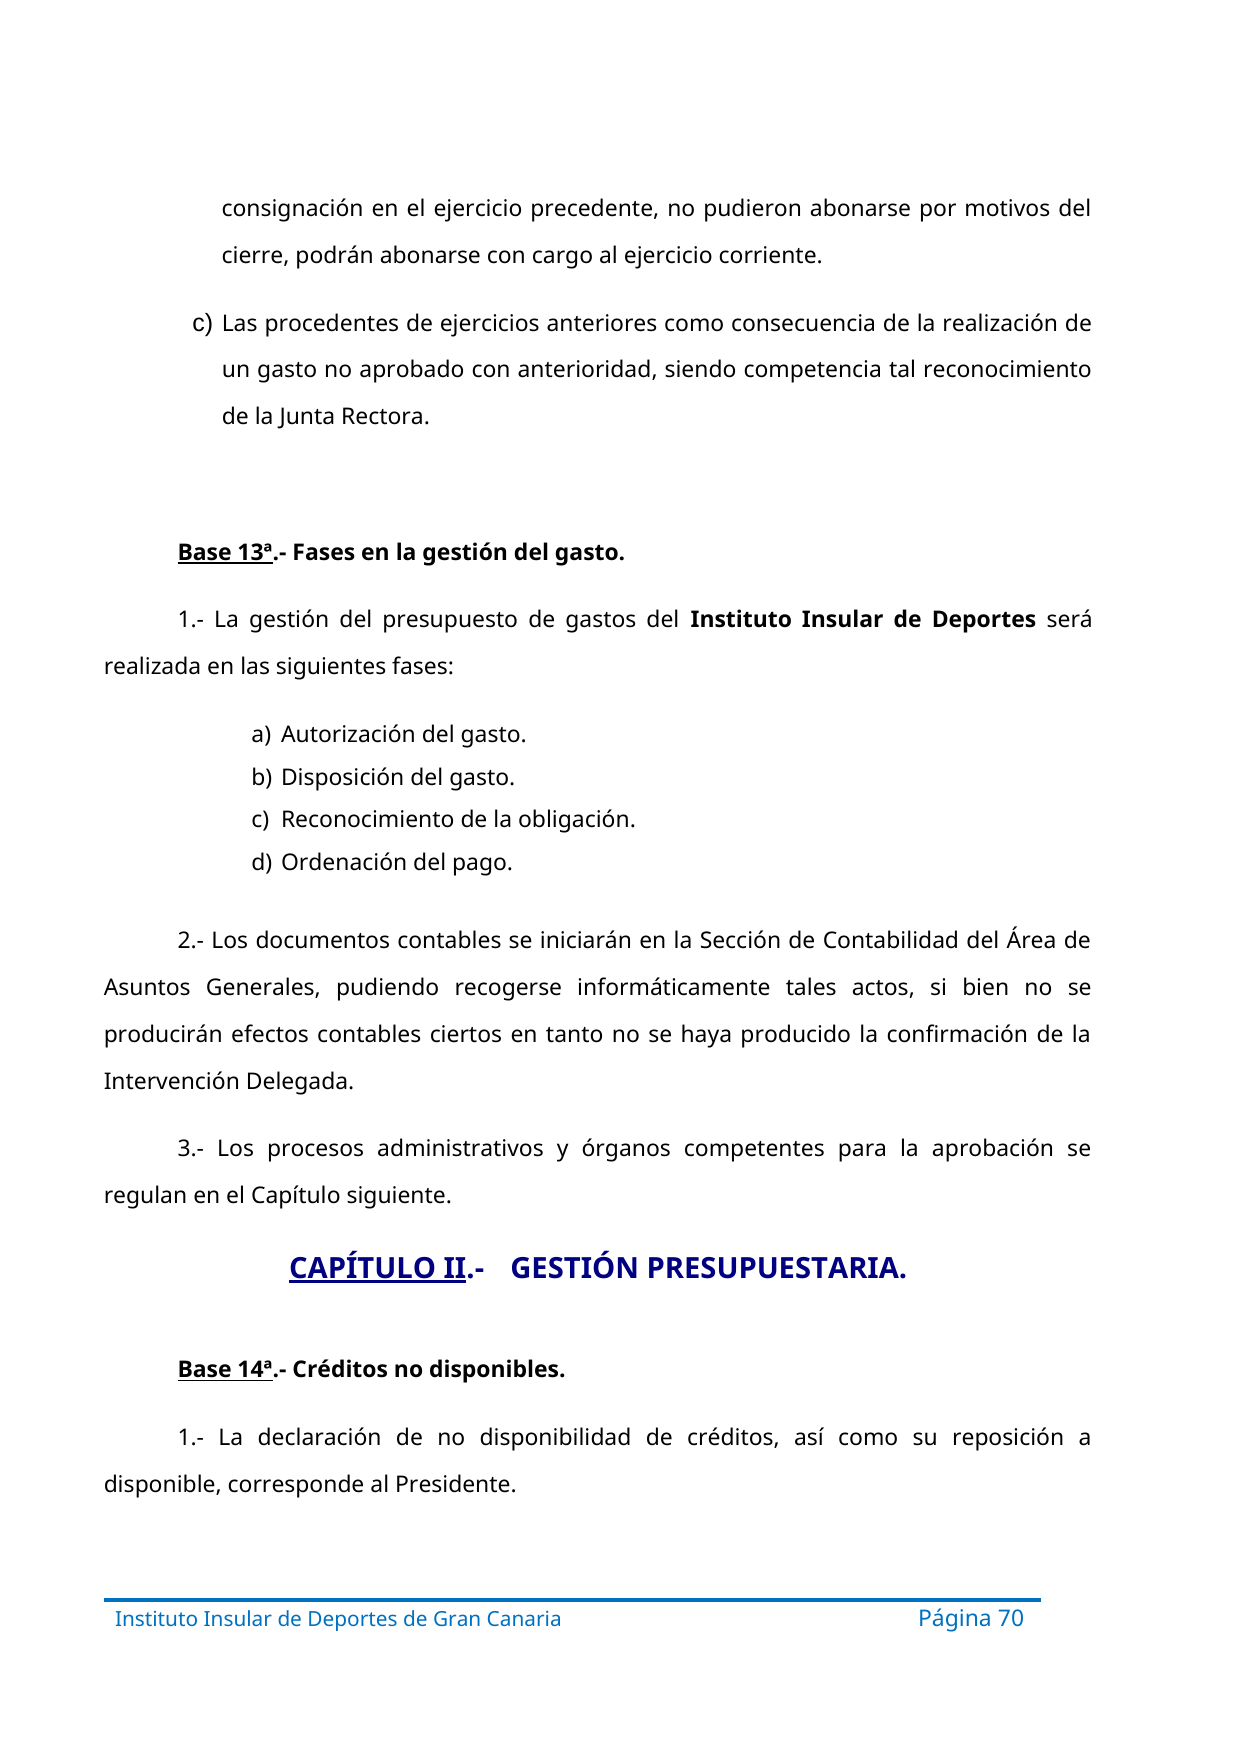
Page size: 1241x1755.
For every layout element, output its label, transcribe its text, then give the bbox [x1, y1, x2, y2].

text 2.- Los documentos contables se iniciarán en la Sección de Contabilidad del Área de Asuntos Generales, pudiendo recogerse informáticamente tales actos, si bien no se producirán efectos contables ciertos en tanto no se haya producido la confirmación de la Intervención Delegada. [103, 924, 1093, 1096]
text Base 14ª.- Créditos no disponibles. [103, 1353, 1093, 1384]
text 1.- La gestión del presupuesto de gastos del Instituto Insular de Deportes será realizada en las siguientes fases: [103, 603, 1093, 682]
text 1.- La declaración de no disponibilidad de créditos, así como su reposición a disponible, corresponde al Presidente. [103, 1421, 1093, 1499]
list Reconocimiento de la obligación. [251, 803, 1093, 834]
text 3.- Los procesos administrativos y órganos competentes para la aprobación se regulan en el Capítulo siguiente. [103, 1132, 1093, 1210]
text CAPÍTULO II.- GESTIÓN PRESUPUESTARIA. [103, 1247, 1093, 1287]
text Base 13ª.- Fases en la gestión del gasto. [103, 536, 1093, 567]
list Autorización del gasto. [251, 718, 1093, 749]
text consignación en el ejercicio precedente, no pudieron abonarse por motivos del cierre, podrán abonarse con cargo al ejercicio corriente. [221, 192, 1093, 270]
list Ordenación del pago. [251, 846, 1093, 877]
list Disposición del gasto. [251, 761, 1093, 792]
list Las procedentes de ejercicios anteriores como consecuencia de la realización de un gasto no aprobado con anterioridad, siendo competencia tal reconocimiento de la Junta Rectora. [192, 307, 1093, 432]
